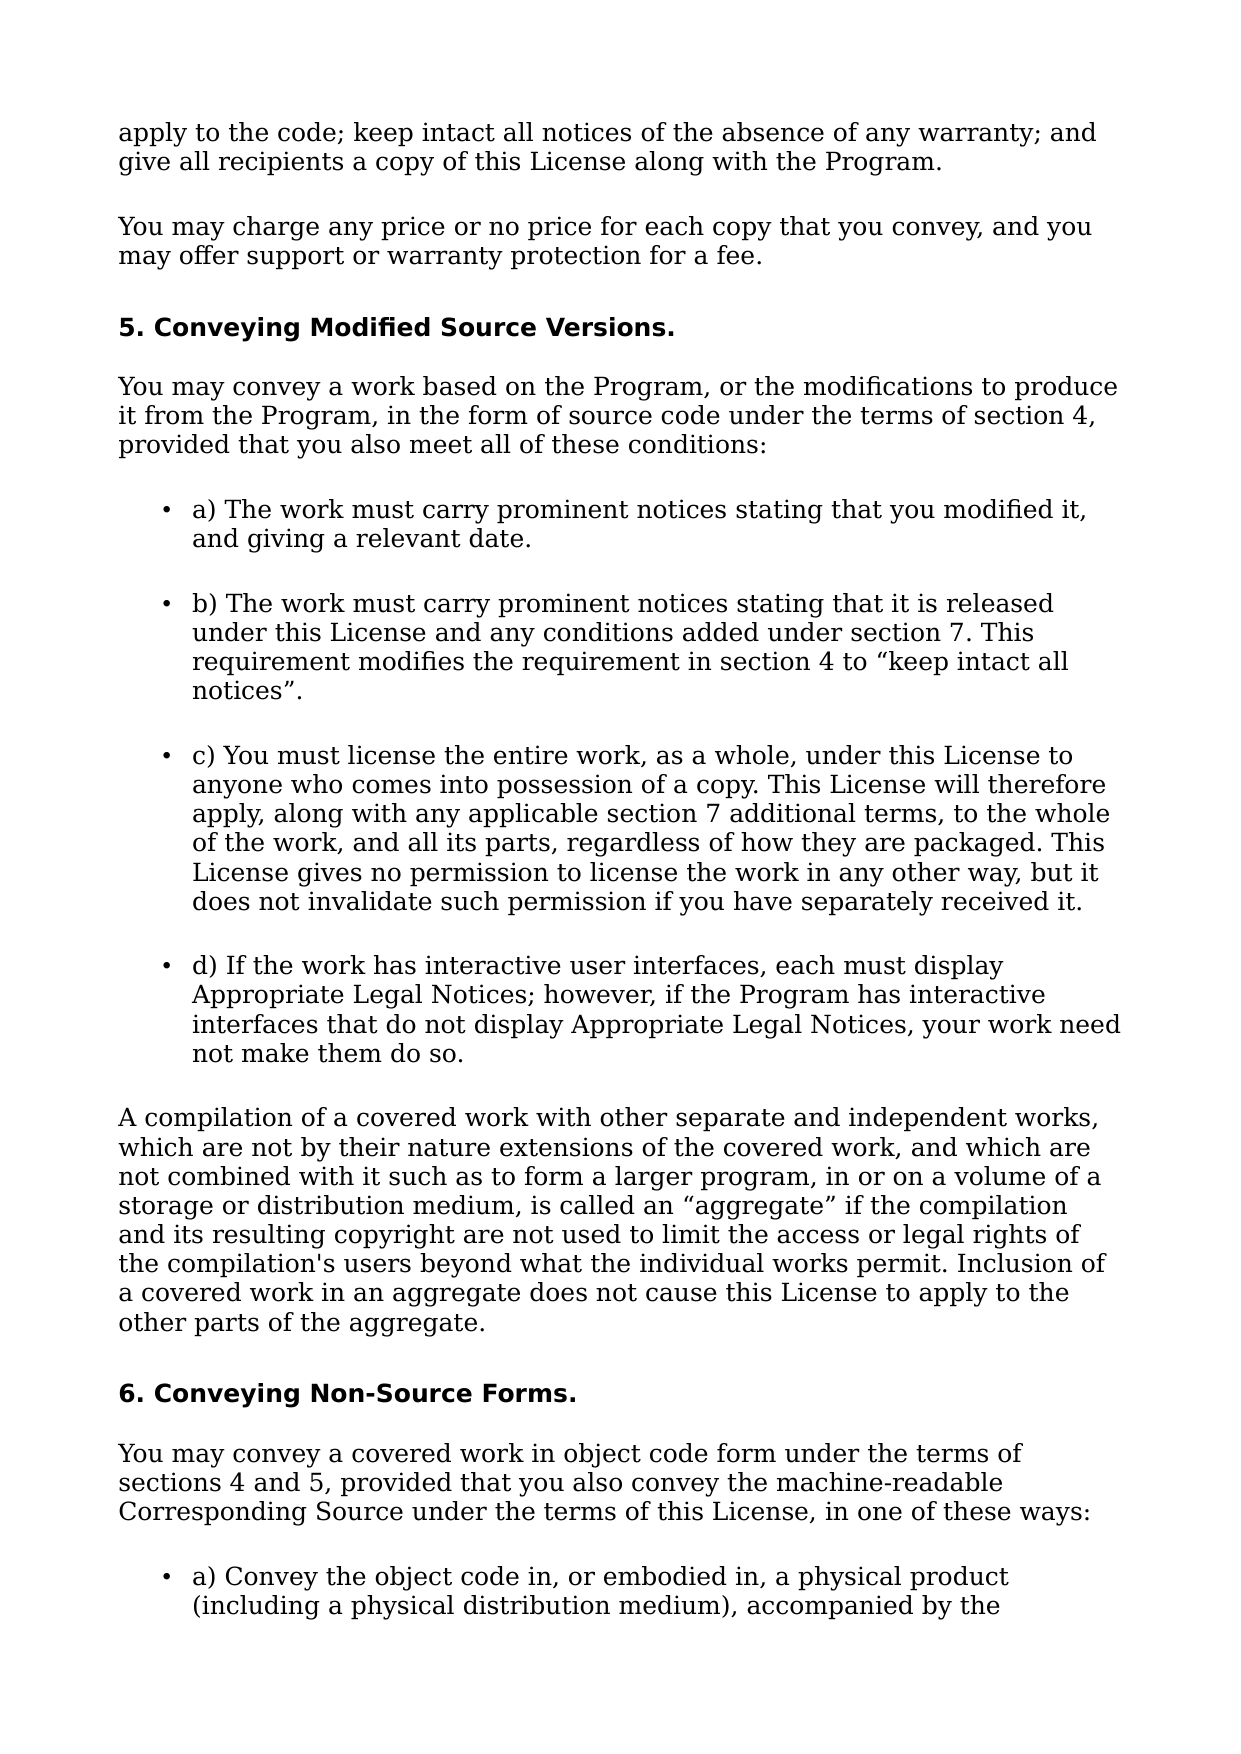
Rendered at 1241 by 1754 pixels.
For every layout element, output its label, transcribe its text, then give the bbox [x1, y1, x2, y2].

text You may convey a covered work in object code form under the terms of sections 4 and 5, provided that you also convey the machine-readable Corresponding Source under the terms of this License, in one of these ways: [118, 1439, 1122, 1526]
list a) Convey the object code in, or embodied in, a physical product (including a physical distribution medium), accompanied by the [162, 1562, 1122, 1620]
list d) If the work has interactive user interfaces, each must display Appropriate Legal Notices; however, if the Program has interactive interfaces that do not display Appropriate Legal Notices, your work need not make them do so. [162, 951, 1122, 1068]
text A compilation of a covered work with other separate and independent works, which are not by their nature extensions of the covered work, and which are not combined with it such as to form a larger program, in or on a volume of a storage or distribution medium, is called an “aggregate” if the compilation and its resulting copyright are not used to limit the access or legal rights of the compilation's users beyond what the individual works permit. Inclusion of a covered work in an aggregate does not cause this License to apply to the other parts of the aggregate. [118, 1103, 1122, 1337]
list b) The work must carry prominent notices stating that it is released under this License and any conditions added under section 7. This requirement modifies the requirement in section 4 to “keep intact all notices”. [162, 589, 1122, 706]
text apply to the code; keep intact all notices of the absence of any warranty; and give all recipients a copy of this License along with the Program. [118, 118, 1122, 176]
list c) You must license the entire work, as a whole, under this License to anyone who comes into possession of a copy. This License will therefore apply, along with any applicable section 7 additional terms, to the whole of the work, and all its parts, regardless of how they are packaged. This License gives no permission to license the work in any other way, but it does not invalidate such permission if you have separately received it. [162, 741, 1122, 916]
text You may charge any price or no price for each copy that you convey, and you may offer support or warranty protection for a fee. [118, 212, 1122, 270]
subtitle 5. Conveying Modified Source Versions. [118, 313, 1122, 342]
subtitle 6. Conveying Non-Source Forms. [118, 1379, 1122, 1409]
list a) The work must carry prominent notices stating that you modified it, and giving a relevant date. [162, 495, 1122, 553]
text You may convey a work based on the Program, or the modifications to produce it from the Program, in the form of source code under the terms of section 4, provided that you also meet all of these conditions: [118, 372, 1122, 460]
